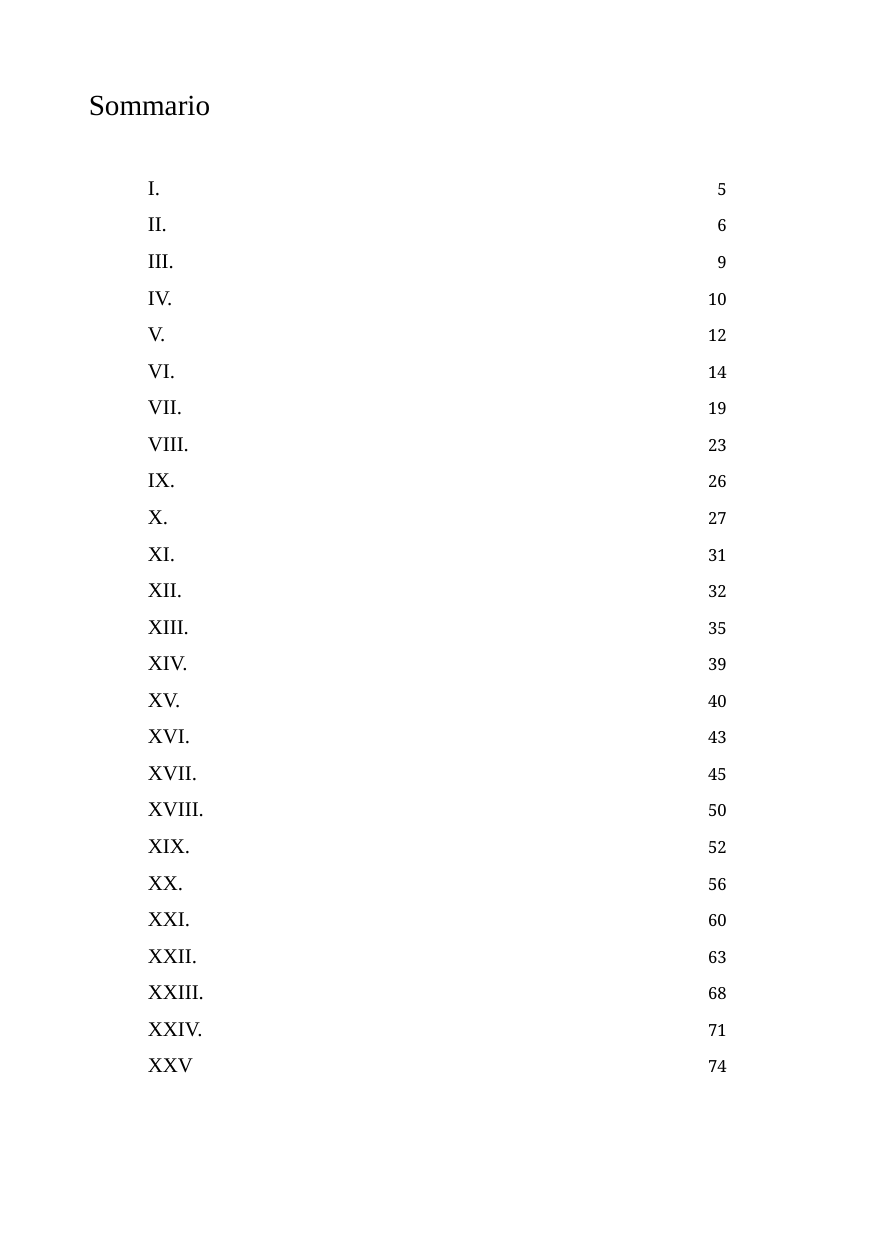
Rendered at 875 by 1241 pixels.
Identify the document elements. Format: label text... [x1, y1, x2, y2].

text XXIV. 71 [148, 1017, 726, 1041]
text XX. 56 [148, 871, 726, 895]
text I. 5 [148, 176, 726, 200]
text VII. 19 [148, 395, 726, 419]
text XXIII. 68 [148, 980, 726, 1004]
text IX. 26 [148, 468, 726, 493]
text V. 12 [148, 322, 726, 346]
text XXI. 60 [148, 907, 726, 931]
text XVII. 45 [148, 761, 726, 785]
text VI. 14 [148, 359, 726, 383]
text X. 27 [148, 505, 726, 529]
text Sommario [88, 88, 786, 122]
text XIII. 35 [148, 614, 726, 639]
text XVIII. 50 [148, 797, 726, 822]
text XVI. 43 [148, 724, 726, 749]
text VIII. 23 [148, 432, 726, 456]
text XI. 31 [148, 541, 726, 566]
text XIX. 52 [148, 834, 726, 858]
text XV. 40 [148, 688, 726, 712]
text IV. 10 [148, 286, 726, 310]
text III. 9 [148, 249, 726, 273]
text XIV. 39 [148, 651, 726, 676]
text XXII. 63 [148, 944, 726, 968]
text XXV 74 [148, 1053, 726, 1078]
text XII. 32 [148, 578, 726, 602]
text II. 6 [148, 212, 726, 237]
